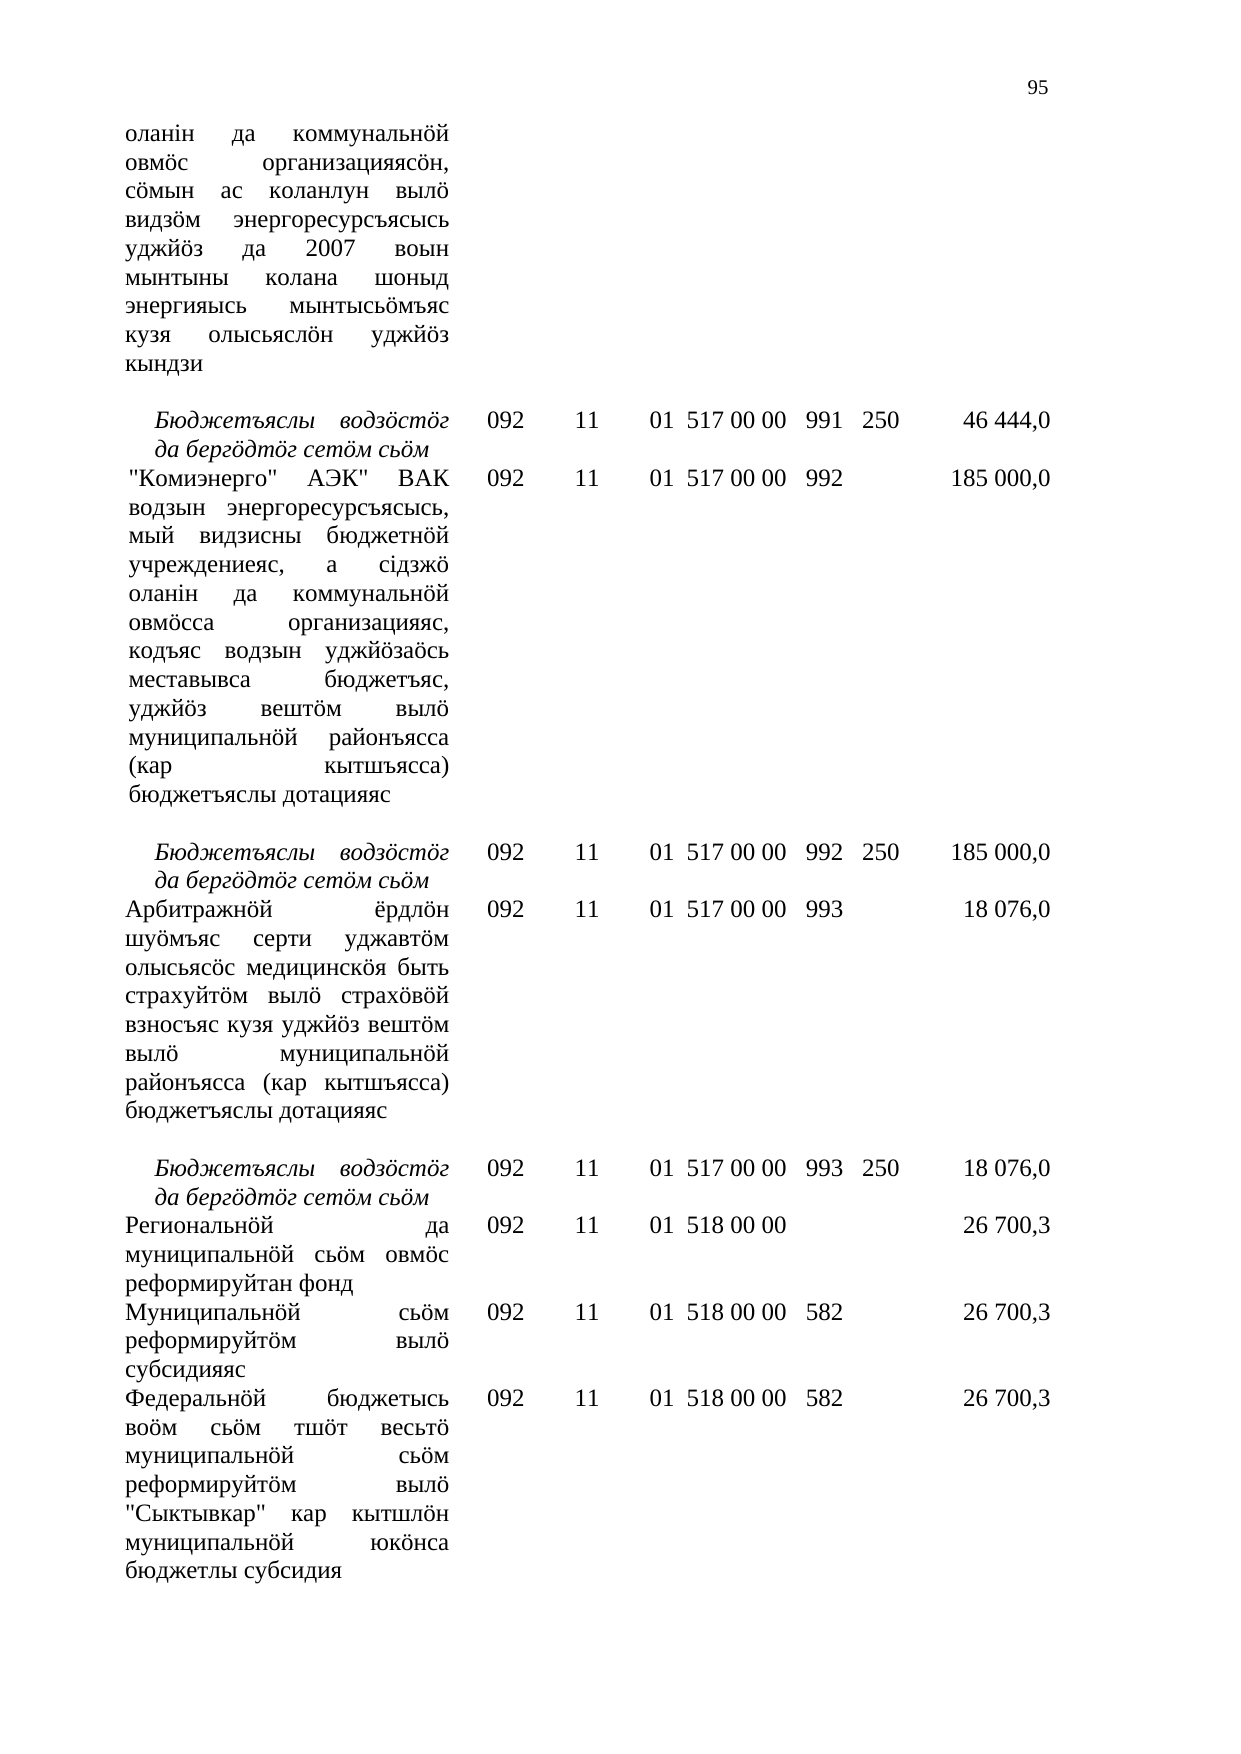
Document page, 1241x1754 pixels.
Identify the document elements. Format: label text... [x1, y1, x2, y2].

table_cell [849, 894, 905, 1153]
table_cell 250 [849, 406, 905, 463]
table_cell 518 00 00 [680, 1297, 793, 1383]
table_cell 01 [605, 1383, 680, 1584]
table_cell 250 [849, 1153, 905, 1211]
table_cell Федеральнöй бюджетысь воöм сьöм тшöт весьтö муниципальнöй сьöм реформируйтöм вылö "Сыктывкар" кар кытшлöн муниципальнöй юкöнса бюджетлы субсидия [119, 1383, 455, 1584]
table_cell оланiн да коммунальнöй овмöс организацияясöн, сöмын ас коланлун вылö видзöм энергоресурсъясысь уджйöз да 2007 воын мынтыны колана шоныд энергияысь мынтысьöмъяс кузя олысьяслöн уджйöз кындзи [119, 118, 455, 406]
table_cell 993 [793, 894, 849, 1153]
table_cell 26 700,3 [905, 1297, 1056, 1383]
table_cell 185 000,0 [905, 837, 1056, 894]
table_cell "Комиэнерго" АЭК" ВАК водзын энергоресурсъясысь, мый видзисны бюджетнöй учреждениеяс, а сiдзжö оланiн да коммунальнöй овмöсса организацияяс, кодъяс водзын уджйöзаöсь меставывса бюджетъяс, уджйöз вештöм вылö муниципальнöй районъясса (кар кытшъясса) бюджетъяслы дотацияяс [119, 463, 455, 837]
table_cell 092 [455, 894, 530, 1153]
table_cell [530, 118, 605, 406]
table_cell 582 [793, 1383, 849, 1584]
table_cell 01 [605, 1153, 680, 1211]
table_cell 517 00 00 [680, 1153, 793, 1211]
table_cell 092 [455, 406, 530, 463]
table_cell 092 [455, 1211, 530, 1297]
table_cell [680, 118, 793, 406]
table_cell 46 444,0 [905, 406, 1056, 463]
table_cell 092 [455, 1297, 530, 1383]
table_cell 517 00 00 [680, 837, 793, 894]
table_cell 517 00 00 [680, 463, 793, 837]
table_cell Муниципальнöй сьöм реформируйтöм вылö субсидияяс [119, 1297, 455, 1383]
table_cell 993 [793, 1153, 849, 1211]
table_cell 11 [530, 1153, 605, 1211]
table_cell 992 [793, 463, 849, 837]
table_cell 26 700,3 [905, 1211, 1056, 1297]
table_cell [905, 118, 1056, 406]
table_cell 01 [605, 406, 680, 463]
table_cell [849, 1211, 905, 1297]
table_cell [605, 118, 680, 406]
table_cell [849, 463, 905, 837]
table_cell Бюджетъяслы водзöстöг да бергöдтöг сетöм сьöм [119, 837, 455, 894]
table_cell 517 00 00 [680, 406, 793, 463]
table_cell 01 [605, 1297, 680, 1383]
table_cell 11 [530, 406, 605, 463]
table_cell 18 076,0 [905, 1153, 1056, 1211]
table_cell Бюджетъяслы водзöстöг да бергöдтöг сетöм сьöм [119, 1153, 455, 1211]
table_cell 092 [455, 1383, 530, 1584]
table_cell 250 [849, 837, 905, 894]
table_cell [793, 118, 849, 406]
table_cell 11 [530, 1383, 605, 1584]
table_cell 11 [530, 1211, 605, 1297]
table_cell 11 [530, 894, 605, 1153]
table_cell 518 00 00 [680, 1383, 793, 1584]
table_cell 01 [605, 837, 680, 894]
table_cell 517 00 00 [680, 894, 793, 1153]
table_cell [455, 118, 530, 406]
table_cell 01 [605, 463, 680, 837]
table_cell [849, 1297, 905, 1383]
table_cell 092 [455, 837, 530, 894]
table_cell 01 [605, 1211, 680, 1297]
table_cell 01 [605, 894, 680, 1153]
table_cell 11 [530, 1297, 605, 1383]
table_cell 18 076,0 [905, 894, 1056, 1153]
table_cell 582 [793, 1297, 849, 1383]
table_cell 26 700,3 [905, 1383, 1056, 1584]
table_cell 11 [530, 463, 605, 837]
table_cell Региональнöй да муниципальнöй сьöм овмöс реформируйтан фонд [119, 1211, 455, 1297]
table_cell 092 [455, 1153, 530, 1211]
table_cell [849, 1383, 905, 1584]
table_cell Арбитражнöй ёрдлöн шуöмъяс серти уджавтöм олысьясöс медицинскöя быть страхуйтöм вылö страхöвöй взносъяс кузя уджйöз вештöм вылö муниципальнöй районъясса (кар кытшъясса) бюджетъяслы дотацияяс [119, 894, 455, 1153]
table_cell 092 [455, 463, 530, 837]
table_cell 991 [793, 406, 849, 463]
table_cell [849, 118, 905, 406]
table_cell 185 000,0 [905, 463, 1056, 837]
table_cell 518 00 00 [680, 1211, 793, 1297]
table_cell 992 [793, 837, 849, 894]
table_cell [793, 1211, 849, 1297]
table_cell 11 [530, 837, 605, 894]
table_cell Бюджетъяслы водзöстöг да бергöдтöг сетöм сьöм [119, 406, 455, 463]
